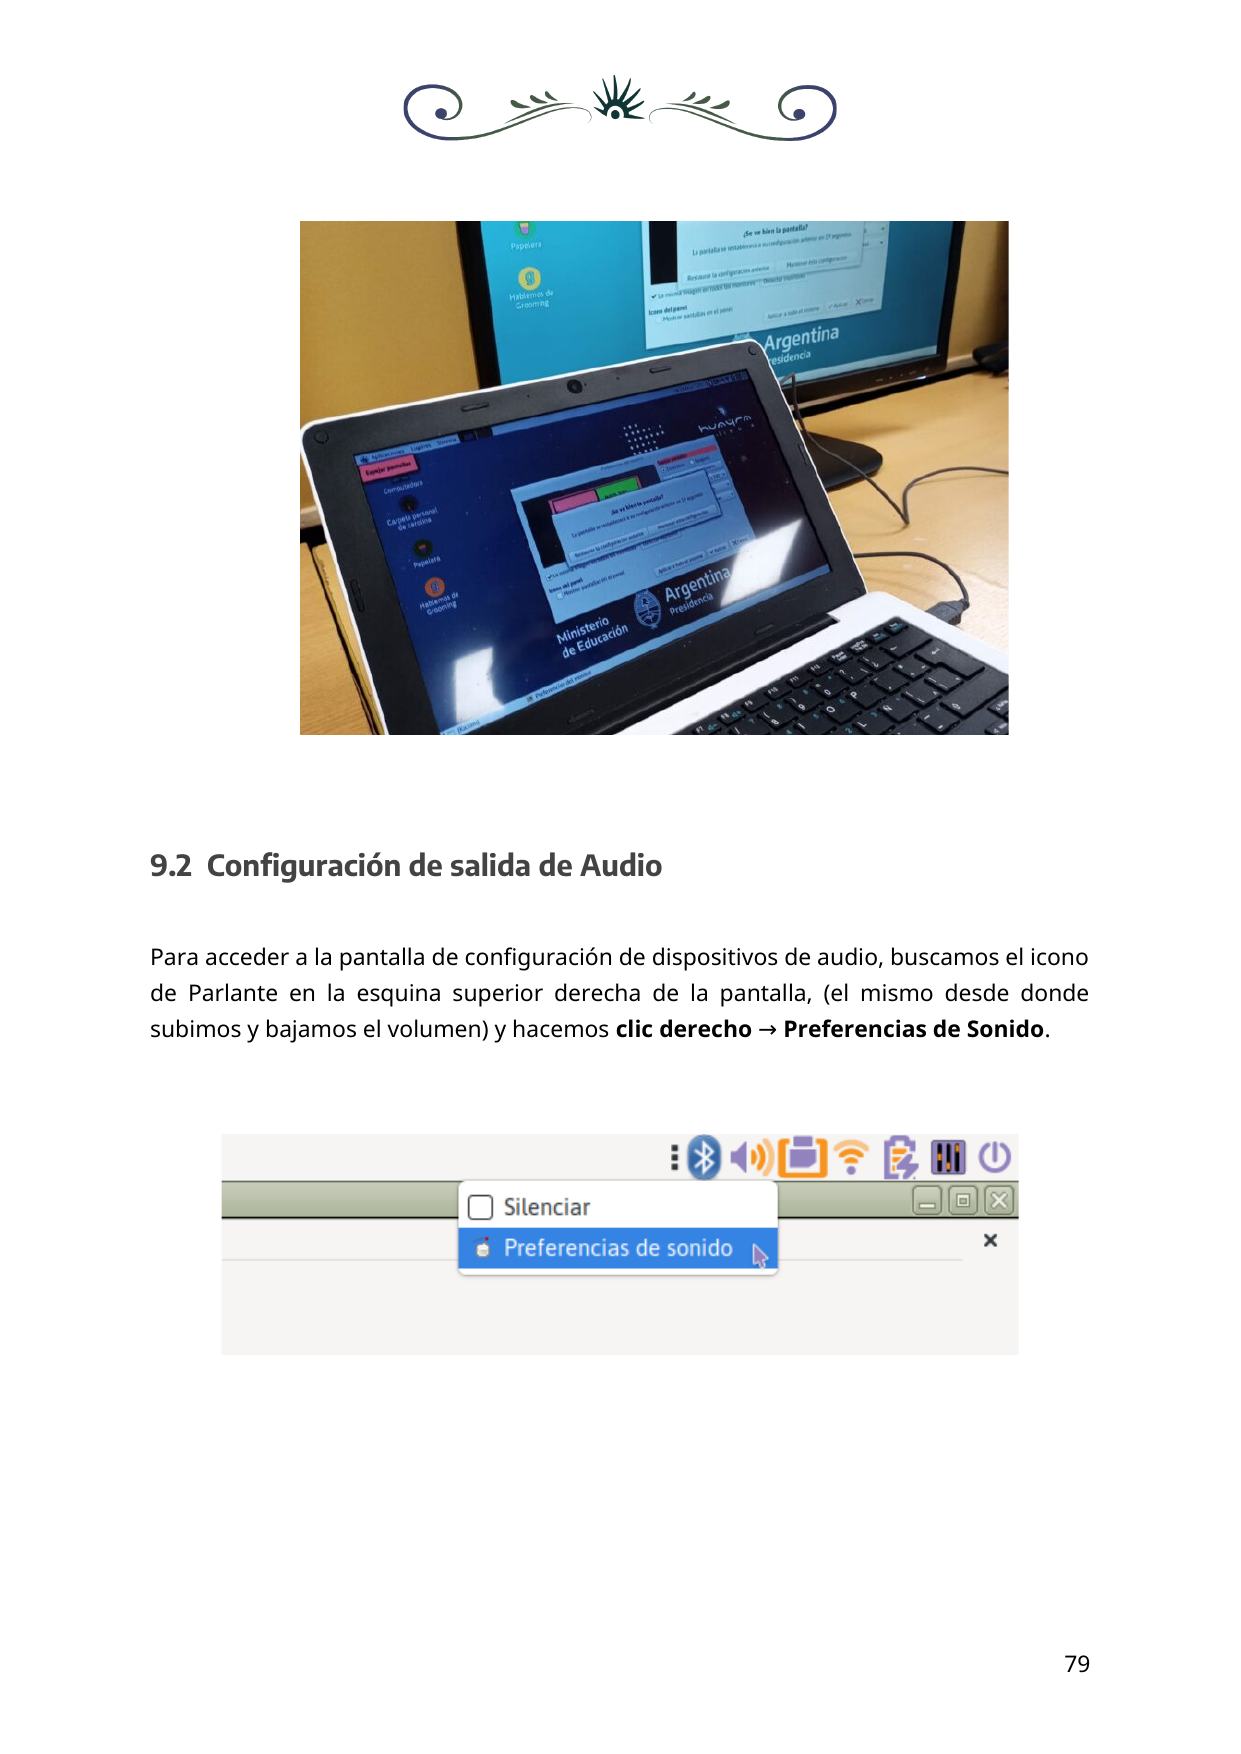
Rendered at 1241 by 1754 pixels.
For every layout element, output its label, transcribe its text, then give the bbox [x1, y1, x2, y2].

text [150, 221, 1090, 739]
text Para acceder a la pantalla de configuración de dispositivos de audio, buscamos el icono de Parlante en la esquina superior derecha de la pantalla, (el mismo desde donde subimos y bajamos el volumen) y hacemos clic derecho → Preferencias de Sonido. [150, 908, 1090, 1044]
picture [403, 75, 837, 141]
subtitle 9.2 Configuración de salida de Audio [150, 847, 1090, 883]
picture [300, 221, 1009, 735]
picture [221, 1134, 1019, 1355]
